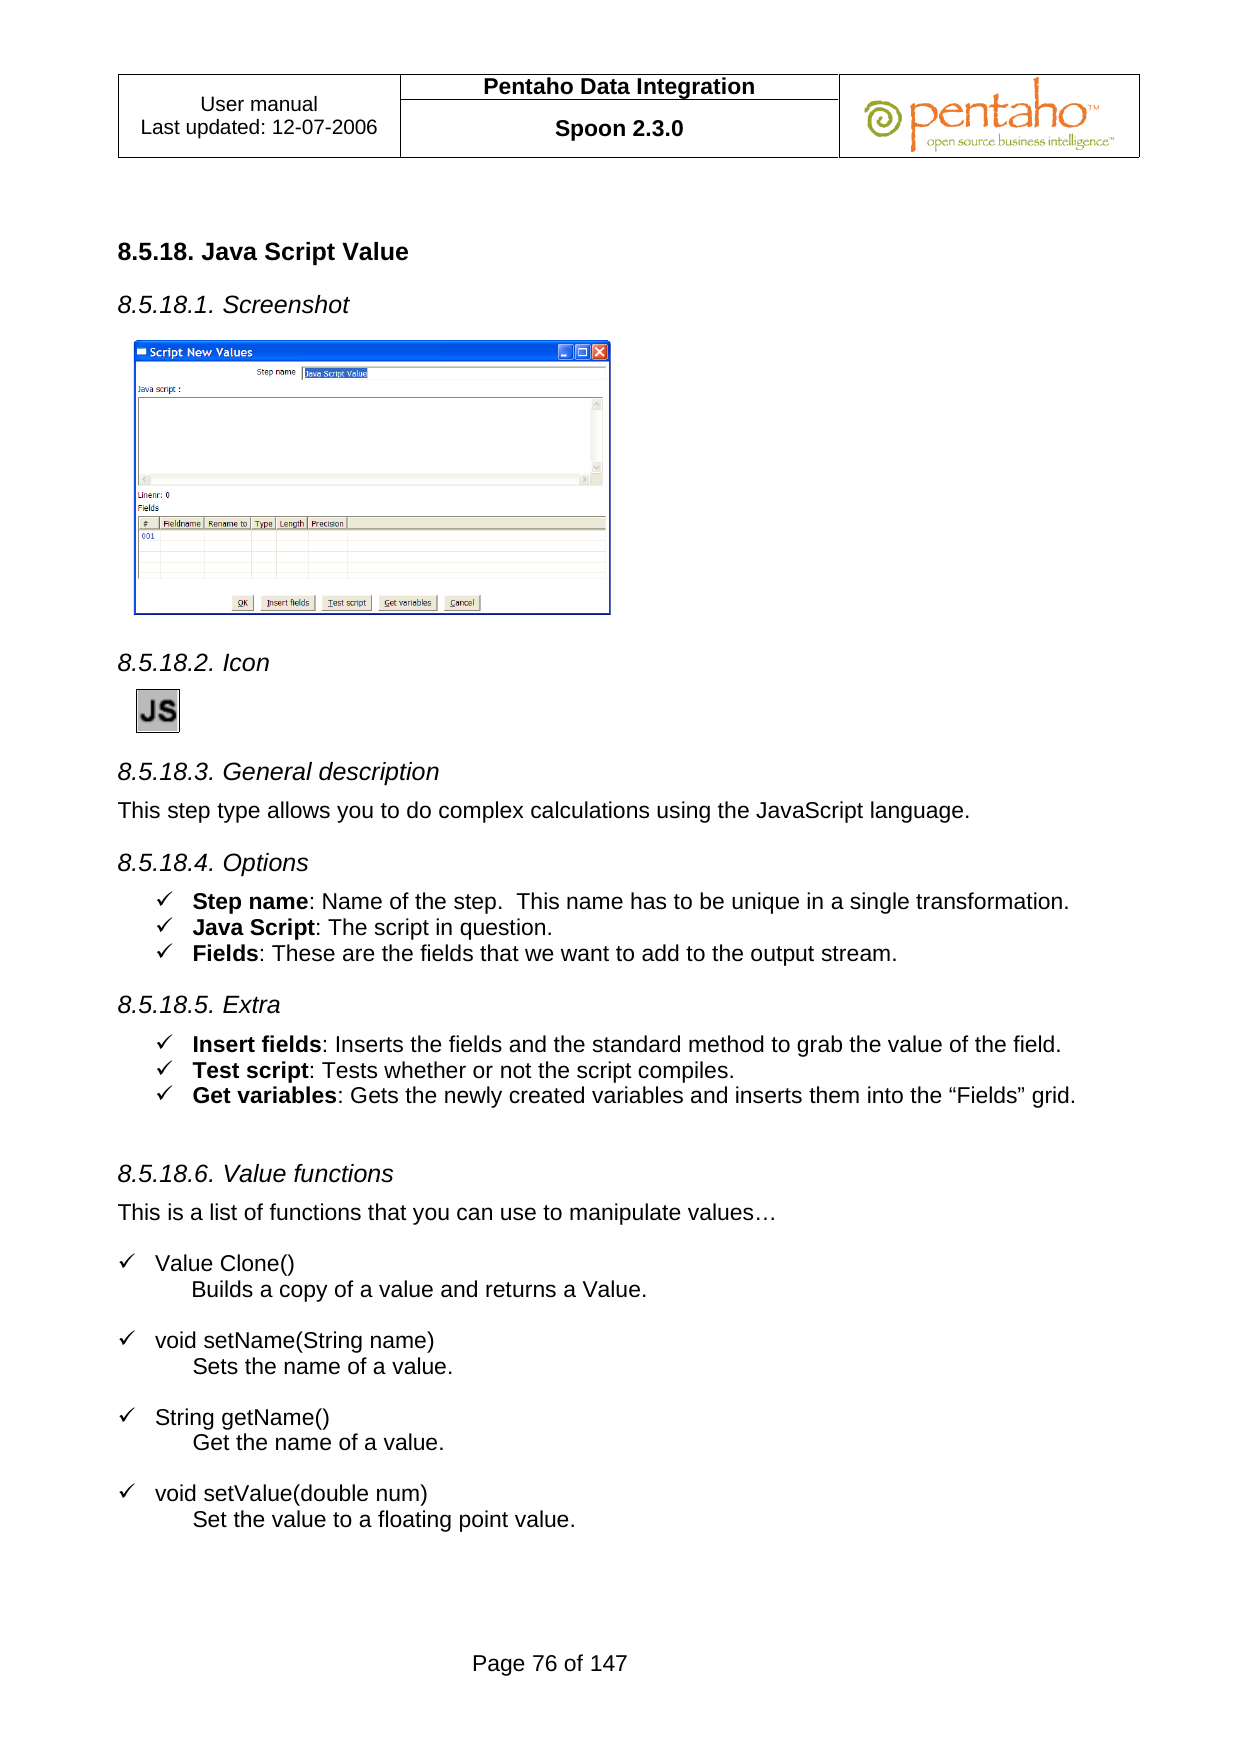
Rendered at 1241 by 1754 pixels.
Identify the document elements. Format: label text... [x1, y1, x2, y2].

list Get variables: Gets the newly created variables and inserts them into the “Fields” grid. [155, 1083, 1137, 1109]
list Java Script: The script in question. [155, 914, 1137, 940]
list Insert fields: Inserts the fields and the standard method to grab the value of the field. [155, 1032, 1137, 1057]
subtitle Java Script Value [117, 238, 1137, 266]
text This is a list of functions that you can use to manipulate values… [117, 1200, 1137, 1225]
text This step type allows you to do complex calculations using the JavaScript language. [117, 798, 1137, 823]
subtitle General description [117, 757, 1137, 785]
list Fields: These are the fields that we want to add to the output stream. [155, 940, 1137, 966]
subtitle Options [117, 848, 1137, 876]
text Set the value to a floating point value. [192, 1507, 1137, 1532]
text Get the name of a value. [192, 1430, 1137, 1456]
subtitle Extra [117, 991, 1137, 1019]
subtitle Value functions [117, 1159, 1137, 1187]
list Step name: Name of the step. This name has to be unique in a single transformation. [155, 889, 1137, 914]
list Test script: Tests whether or not the script compiles. [155, 1057, 1137, 1083]
subtitle Screenshot [117, 291, 1137, 319]
subtitle Icon [117, 649, 1137, 677]
list void setName(String name) [117, 1328, 1137, 1353]
list void setValue(double num) [117, 1481, 1137, 1507]
list String getName() [117, 1404, 1137, 1430]
text Builds a copy of a value and returns a Value. [117, 1277, 1137, 1302]
picture [133, 340, 611, 615]
list Value Clone() [117, 1251, 1137, 1277]
text Sets the name of a value. [192, 1353, 1137, 1379]
